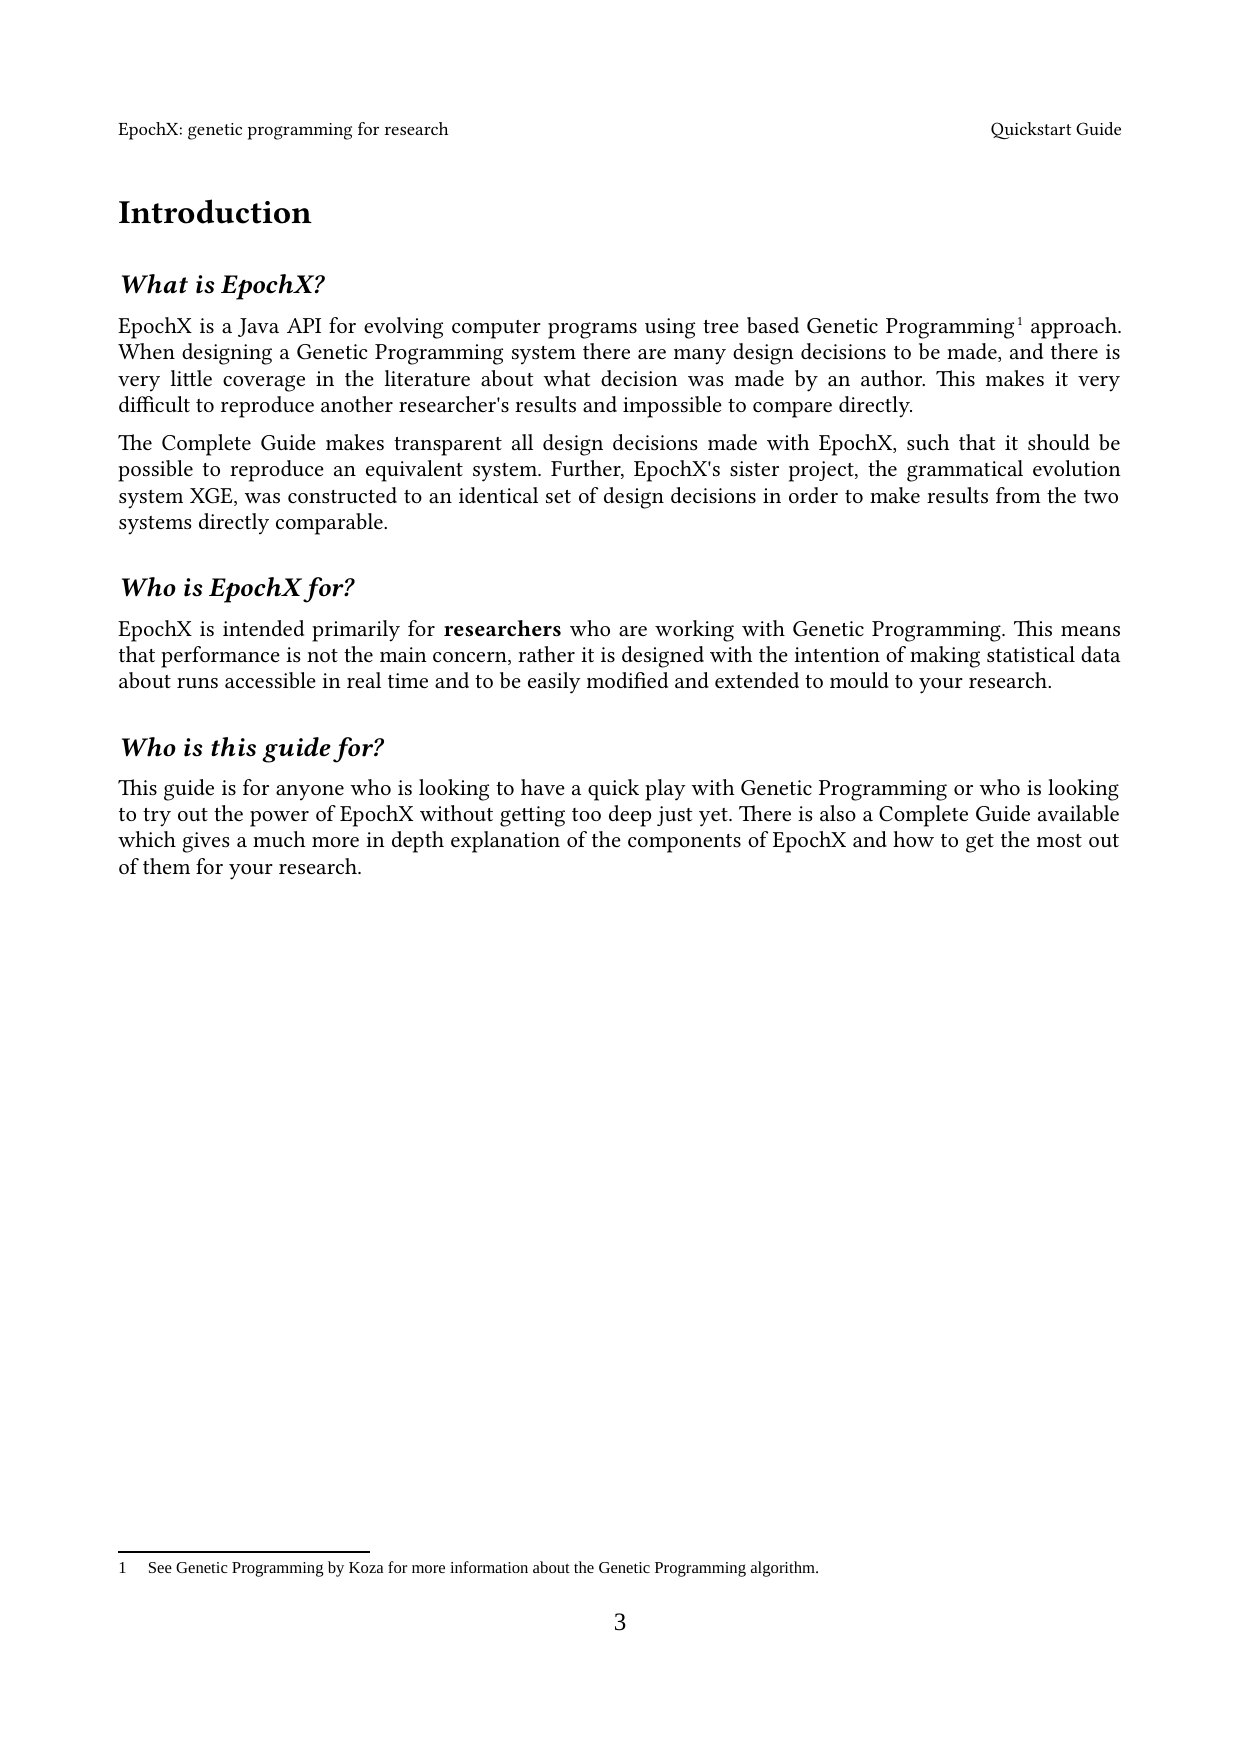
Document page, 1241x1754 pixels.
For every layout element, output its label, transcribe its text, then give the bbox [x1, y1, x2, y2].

text See Genetic Programming by Koza for more information about the Genetic Programming algorithm. [118, 1558, 1122, 1577]
subtitle Introduction [118, 194, 1122, 232]
text EpochX is intended primarily for researchers who are working with Genetic Programming. This means that performance is not the main concern, rather it is designed with the intention of making statistical data about runs accessible in real time and to be easily modified and extended to mould to your research. [118, 616, 1122, 694]
text The Complete Guide makes transparent all design decisions made with EpochX, such that it should be possible to reproduce an equivalent system. Further, EpochX's sister project, the grammatical evolution system XGE, was constructed to an identical set of design decisions in order to make results from the two systems directly comparable. [118, 430, 1122, 535]
text EpochX is a Java API for evolving computer programs using tree based Genetic Programming approach. When designing a Genetic Programming system there are many design decisions to be made, and there is very little coverage in the literature about what decision was made by an author. This makes it very difficult to reproduce another researcher's results and impossible to compare directly. [118, 313, 1122, 418]
subtitle Who is this guide for? [118, 732, 1122, 763]
subtitle Who is EpochX for? [118, 572, 1122, 603]
text This guide is for anyone who is looking to have a quick play with Genetic Programming or who is looking to try out the power of EpochX without getting too deep just yet. There is also a Complete Guide available which gives a much more in depth explanation of the components of EpochX and how to get the most out of them for your research. [118, 775, 1122, 880]
subtitle What is EpochX? [118, 270, 1122, 301]
